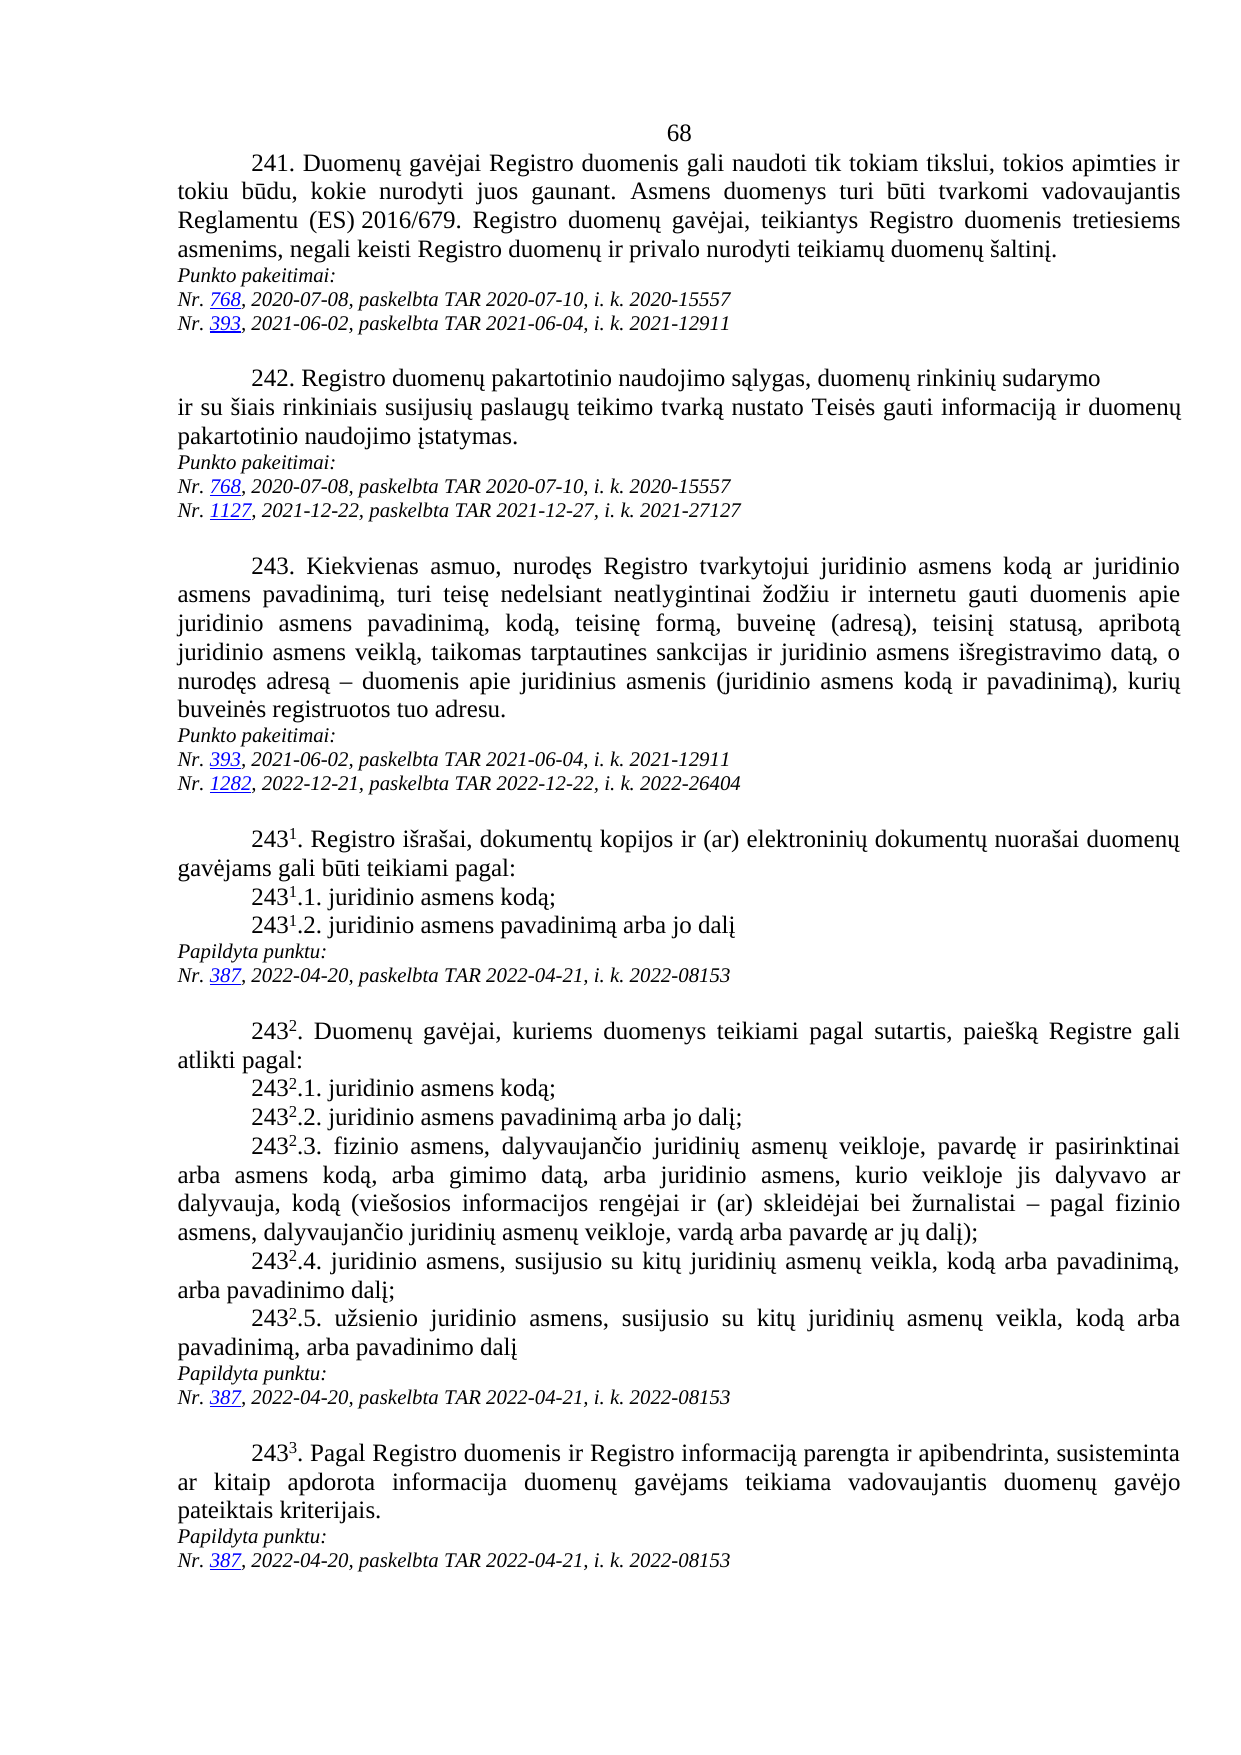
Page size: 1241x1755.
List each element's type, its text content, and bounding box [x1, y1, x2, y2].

text 2433. Pagal Registro duomenis ir Registro informaciją parengta ir apibendrinta, susisteminta ar kitaip apdorota informacija duomenų gavėjams teikiama vadovaujantis duomenų gavėjo pateiktais kriterijais. [177, 1438, 1181, 1524]
text Nr. 393, 2021-06-02, paskelbta TAR 2021-06-04, i. k. 2021-12911 [177, 747, 1181, 771]
text 2431.1. juridinio asmens kodą; [177, 882, 1181, 910]
text Punkto pakeitimai: [177, 263, 1181, 287]
text 2431.2. juridinio asmens pavadinimą arba jo dalį [177, 910, 1181, 939]
text Papildyta punktu: [177, 1361, 1181, 1385]
text Punkto pakeitimai: [177, 450, 1181, 474]
text 2431. Registro išrašai, dokumentų kopijos ir (ar) elektroninių dokumentų nuorašai duomenų gavėjams gali būti teikiami pagal: [177, 824, 1181, 882]
text Nr. 768, 2020-07-08, paskelbta TAR 2020-07-10, i. k. 2020-15557 [177, 287, 1181, 311]
text 2432. Duomenų gavėjai, kuriems duomenys teikiami pagal sutartis, paiešką Registre gali atlikti pagal: [177, 1016, 1181, 1073]
text Nr. 387, 2022-04-20, paskelbta TAR 2022-04-21, i. k. 2022-08153 [177, 963, 1181, 987]
text Nr. 768, 2020-07-08, paskelbta TAR 2020-07-10, i. k. 2020-15557 [177, 474, 1181, 498]
text 2432.4. juridinio asmens, susijusio su kitų juridinių asmenų veikla, kodą arba pavadinimą, arba pavadinimo dalį; [177, 1246, 1181, 1303]
text 2432.3. fizinio asmens, dalyvaujančio juridinių asmenų veikloje, pavardę ir pasirinktinai arba asmens kodą, arba gimimo datą, arba juridinio asmens, kurio veikloje jis dalyvavo ar dalyvauja, kodą (viešosios informacijos rengėjai ir (ar) skleidėjai bei žurnalistai – pagal fizinio asmens, dalyvaujančio juridinių asmenų veikloje, vardą arba pavardę ar jų dalį); [177, 1131, 1181, 1246]
text Papildyta punktu: [177, 1524, 1181, 1548]
text 2432.2. juridinio asmens pavadinimą arba jo dalį; [177, 1102, 1181, 1131]
text Nr. 387, 2022-04-20, paskelbta TAR 2022-04-21, i. k. 2022-08153 [177, 1385, 1181, 1409]
text ir su šiais rinkiniais susijusių paslaugų teikimo tvarką nustato Teisės gauti informaciją ir duomenų pakartotinio naudojimo įstatymas. [177, 392, 1181, 450]
text Nr. 393, 2021-06-02, paskelbta TAR 2021-06-04, i. k. 2021-12911 [177, 311, 1181, 335]
text Papildyta punktu: [177, 939, 1181, 963]
text 2432.1. juridinio asmens kodą; [177, 1073, 1181, 1102]
text Nr. 1127, 2021-12-22, paskelbta TAR 2021-12-27, i. k. 2021-27127 [177, 498, 1181, 522]
text 241. Duomenų gavėjai Registro duomenis gali naudoti tik tokiam tikslui, tokios apimties ir tokiu būdu, kokie nurodyti juos gaunant. Asmens duomenys turi būti tvarkomi vadovaujantis Reglamentu (ES) 2016/679. Registro duomenų gavėjai, teikiantys Registro duomenis tretiesiems asmenims, negali keisti Registro duomenų ir privalo nurodyti teikiamų duomenų šaltinį. [177, 148, 1181, 263]
text 243. Kiekvienas asmuo, nurodęs Registro tvarkytojui juridinio asmens kodą ar juridinio asmens pavadinimą, turi teisę nedelsiant neatlygintinai žodžiu ir internetu gauti duomenis apie juridinio asmens pavadinimą, kodą, teisinę formą, buveinę (adresą), teisinį statusą, apribotą juridinio asmens veiklą, taikomas tarptautines sankcijas ir juridinio asmens išregistravimo datą, o nurodęs adresą – duomenis apie juridinius asmenis (juridinio asmens kodą ir pavadinimą), kurių buveinės registruotos tuo adresu. [177, 551, 1181, 723]
text 2432.5. užsienio juridinio asmens, susijusio su kitų juridinių asmenų veikla, kodą arba pavadinimą, arba pavadinimo dalį [177, 1303, 1181, 1361]
text Nr. 1282, 2022-12-21, paskelbta TAR 2022-12-22, i. k. 2022-26404 [177, 771, 1181, 795]
text Nr. 387, 2022-04-20, paskelbta TAR 2022-04-21, i. k. 2022-08153 [177, 1548, 1181, 1572]
text 242. Registro duomenų pakartotinio naudojimo sąlygas, duomenų rinkinių sudarymo [251, 363, 1181, 392]
text Punkto pakeitimai: [177, 723, 1181, 747]
